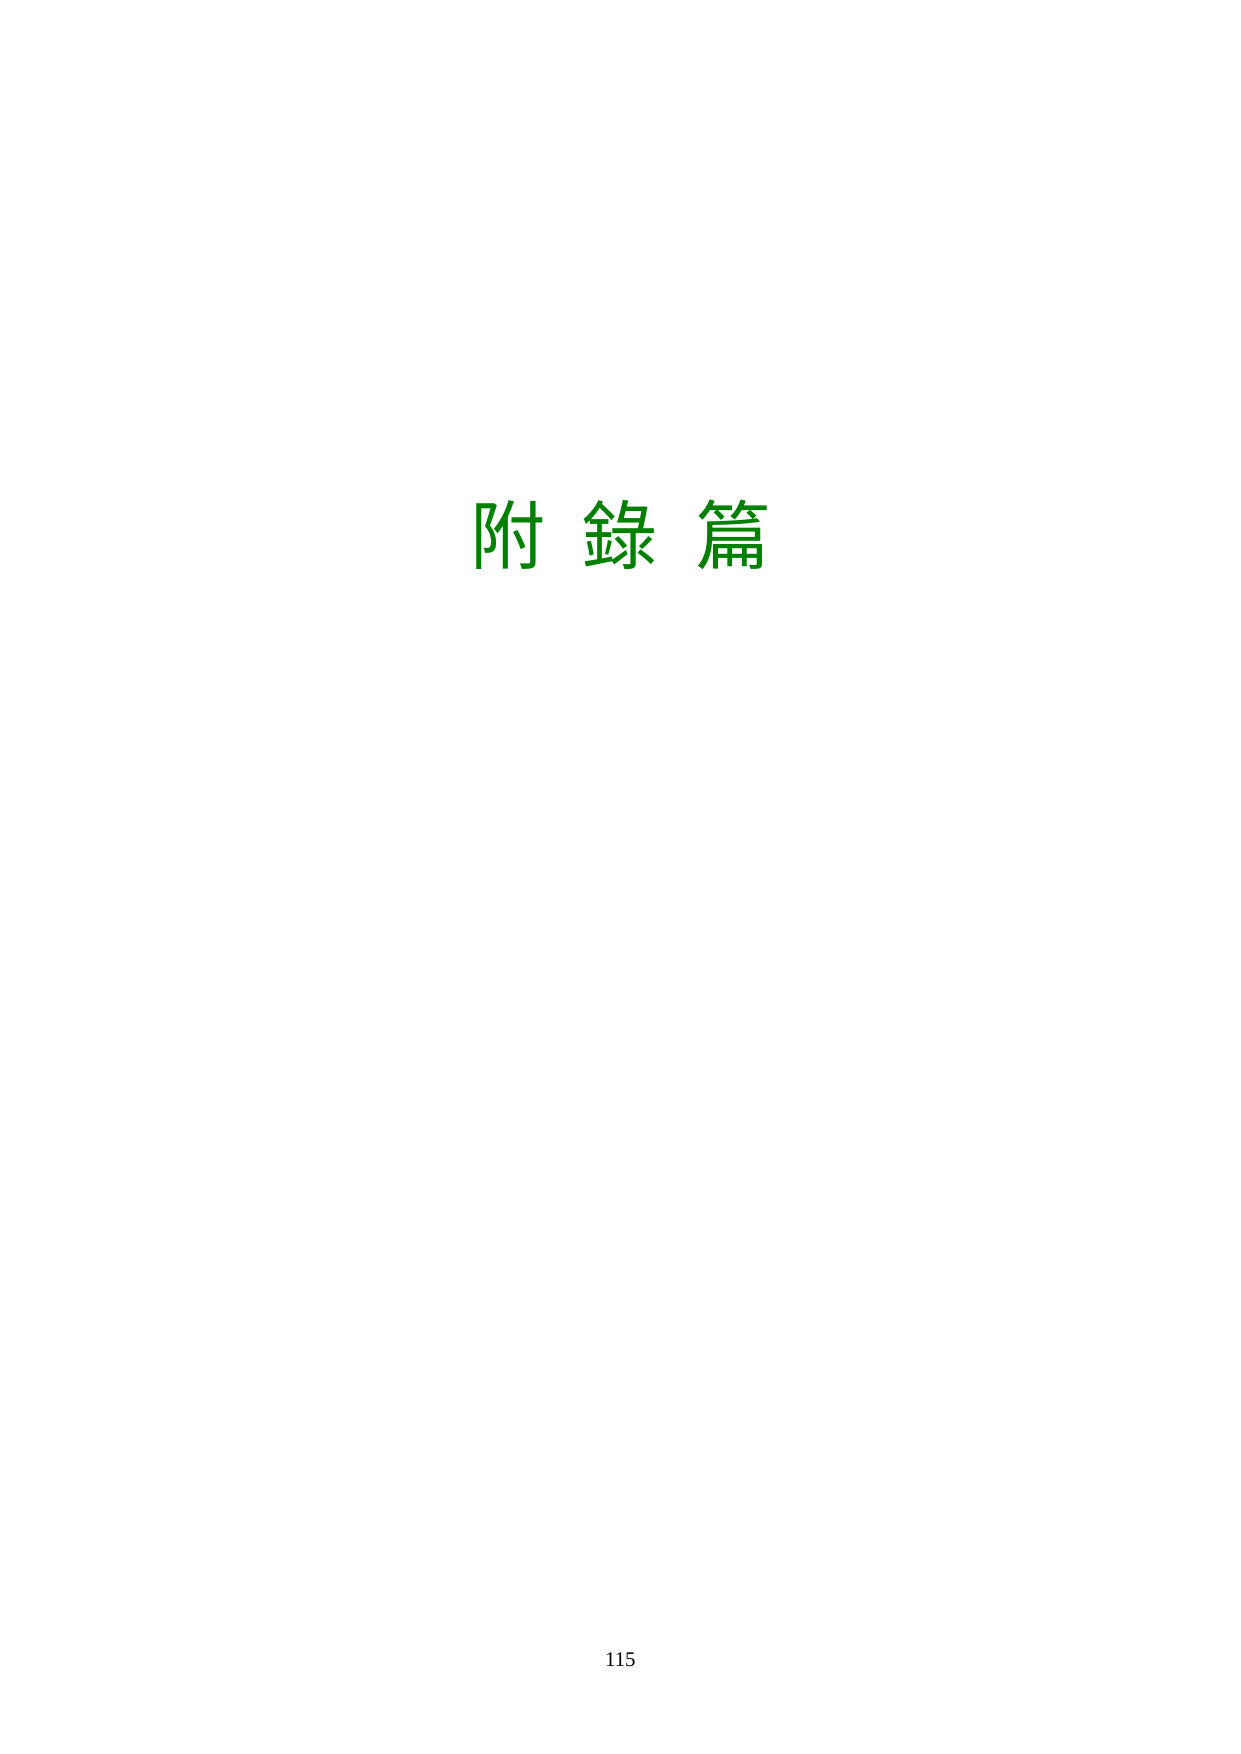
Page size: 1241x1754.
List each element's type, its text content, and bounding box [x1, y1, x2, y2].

text 附 錄 篇 [89, 474, 1152, 587]
